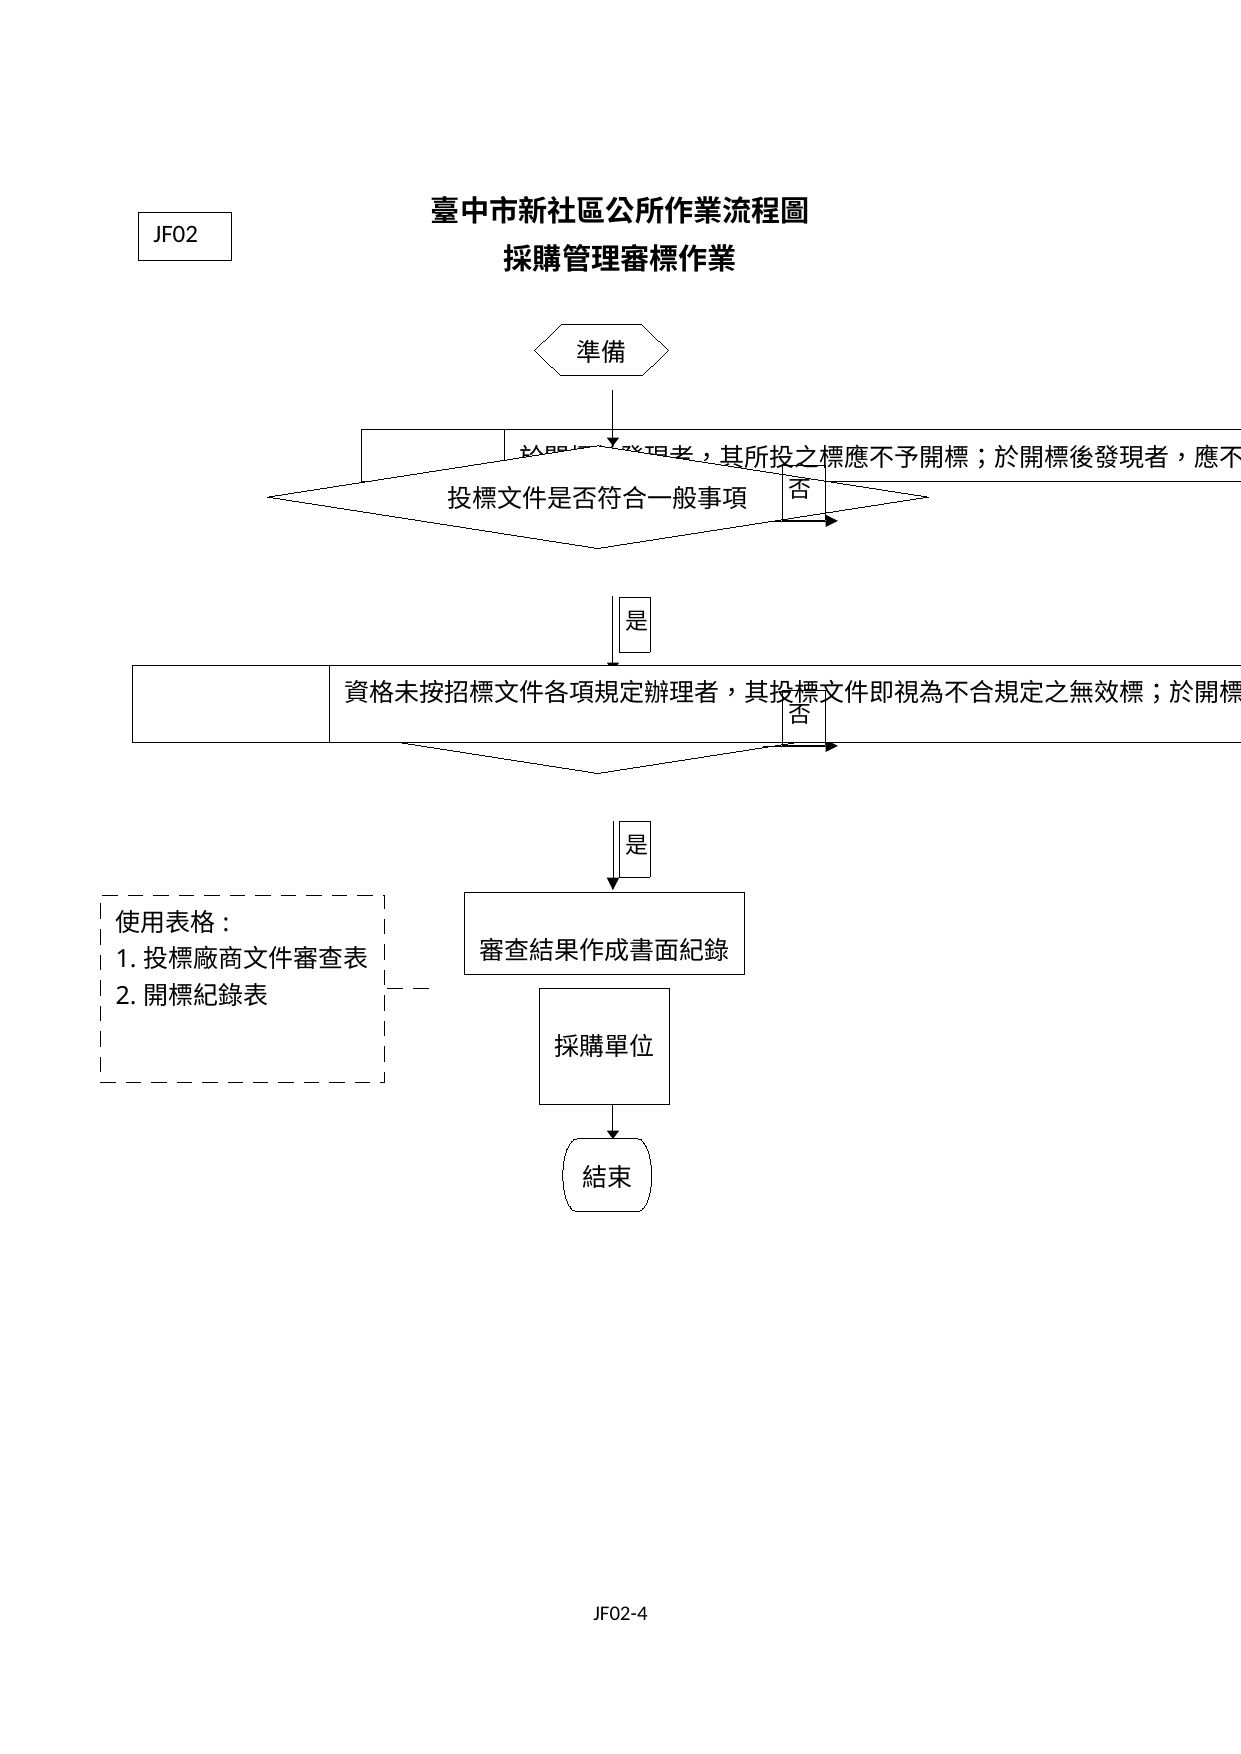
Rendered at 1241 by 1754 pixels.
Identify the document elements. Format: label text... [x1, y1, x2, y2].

text 否 [788, 696, 819, 729]
text 臺中市新社區公所作業流程圖 [112, 198, 1128, 227]
text 是 [625, 603, 644, 636]
text 是 [625, 827, 644, 860]
text 採購管理審標作業 [112, 246, 1128, 275]
text 否 [788, 471, 819, 504]
text JF02 [153, 219, 217, 249]
